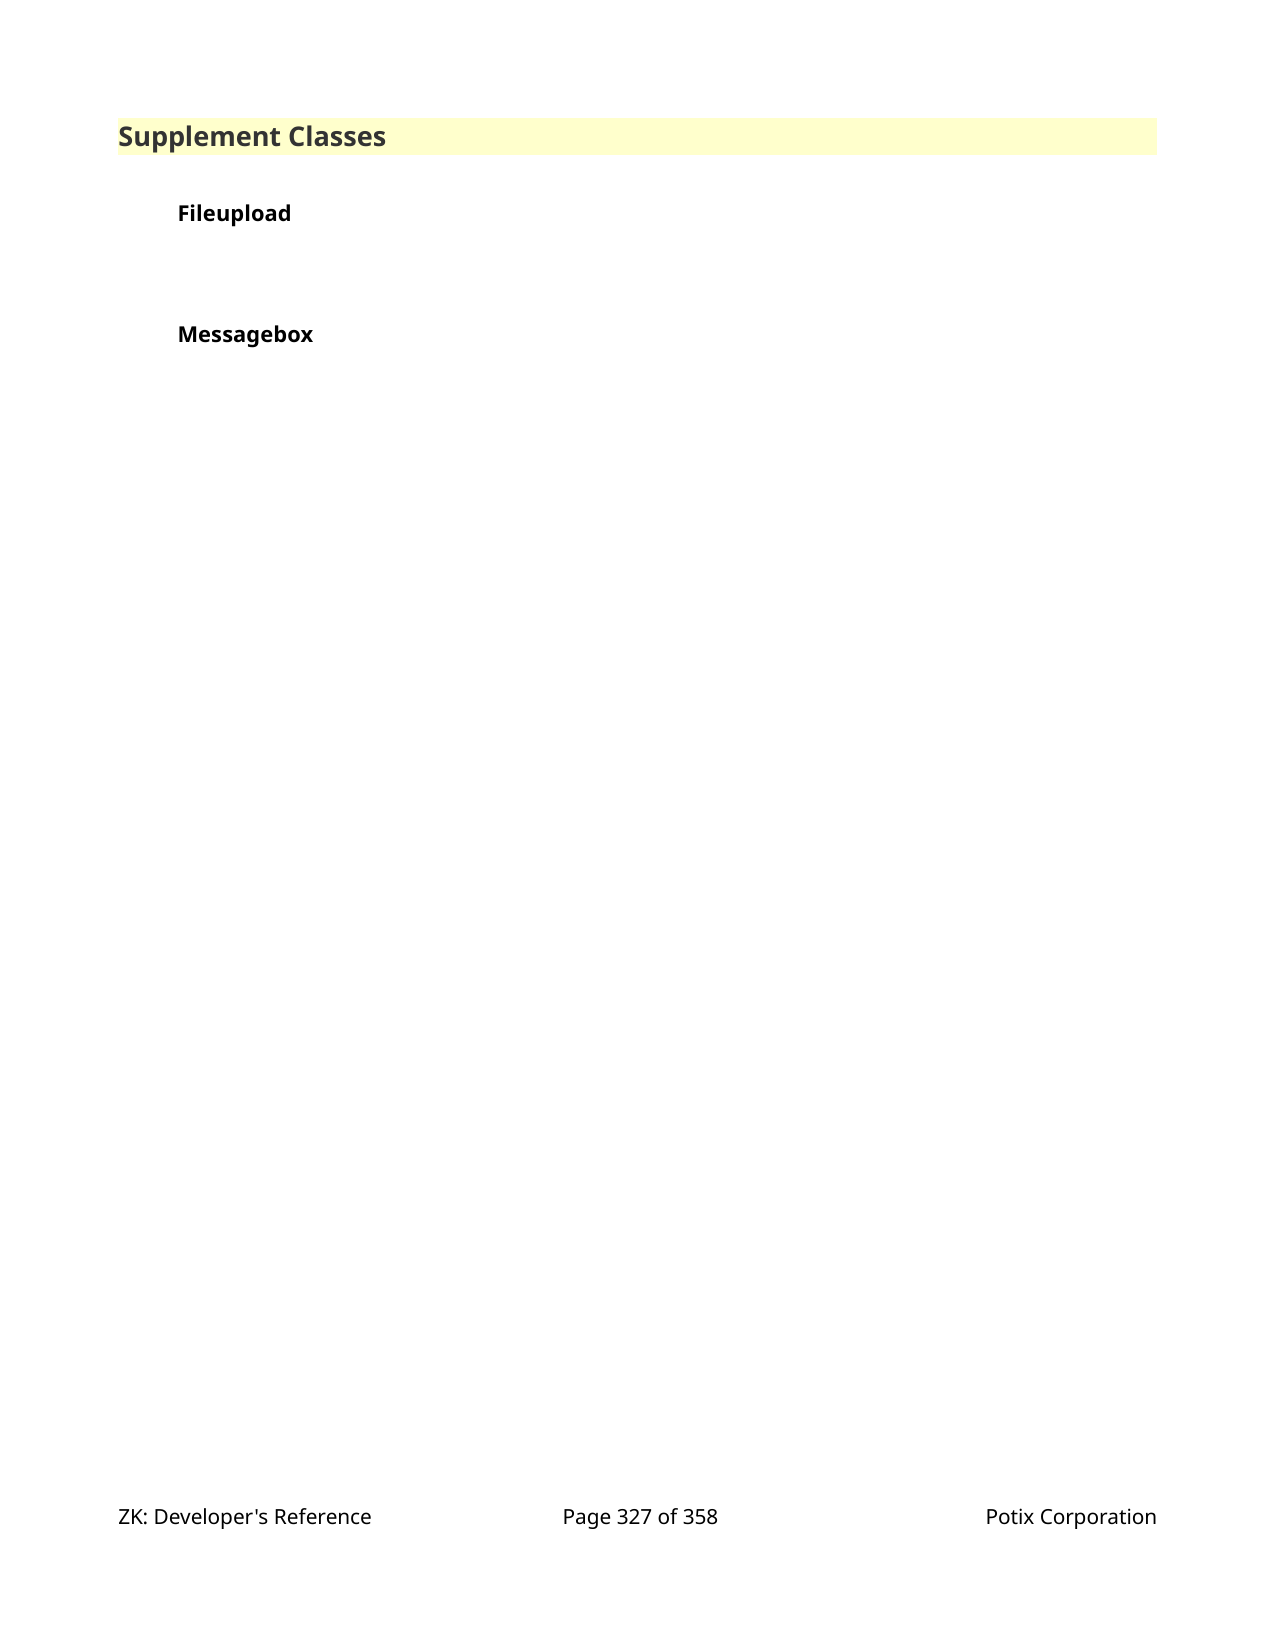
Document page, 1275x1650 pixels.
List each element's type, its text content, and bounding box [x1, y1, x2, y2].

subtitle Fileupload [177, 197, 1157, 227]
subtitle Supplement Classes [118, 118, 1157, 155]
subtitle Messagebox [177, 319, 1157, 349]
